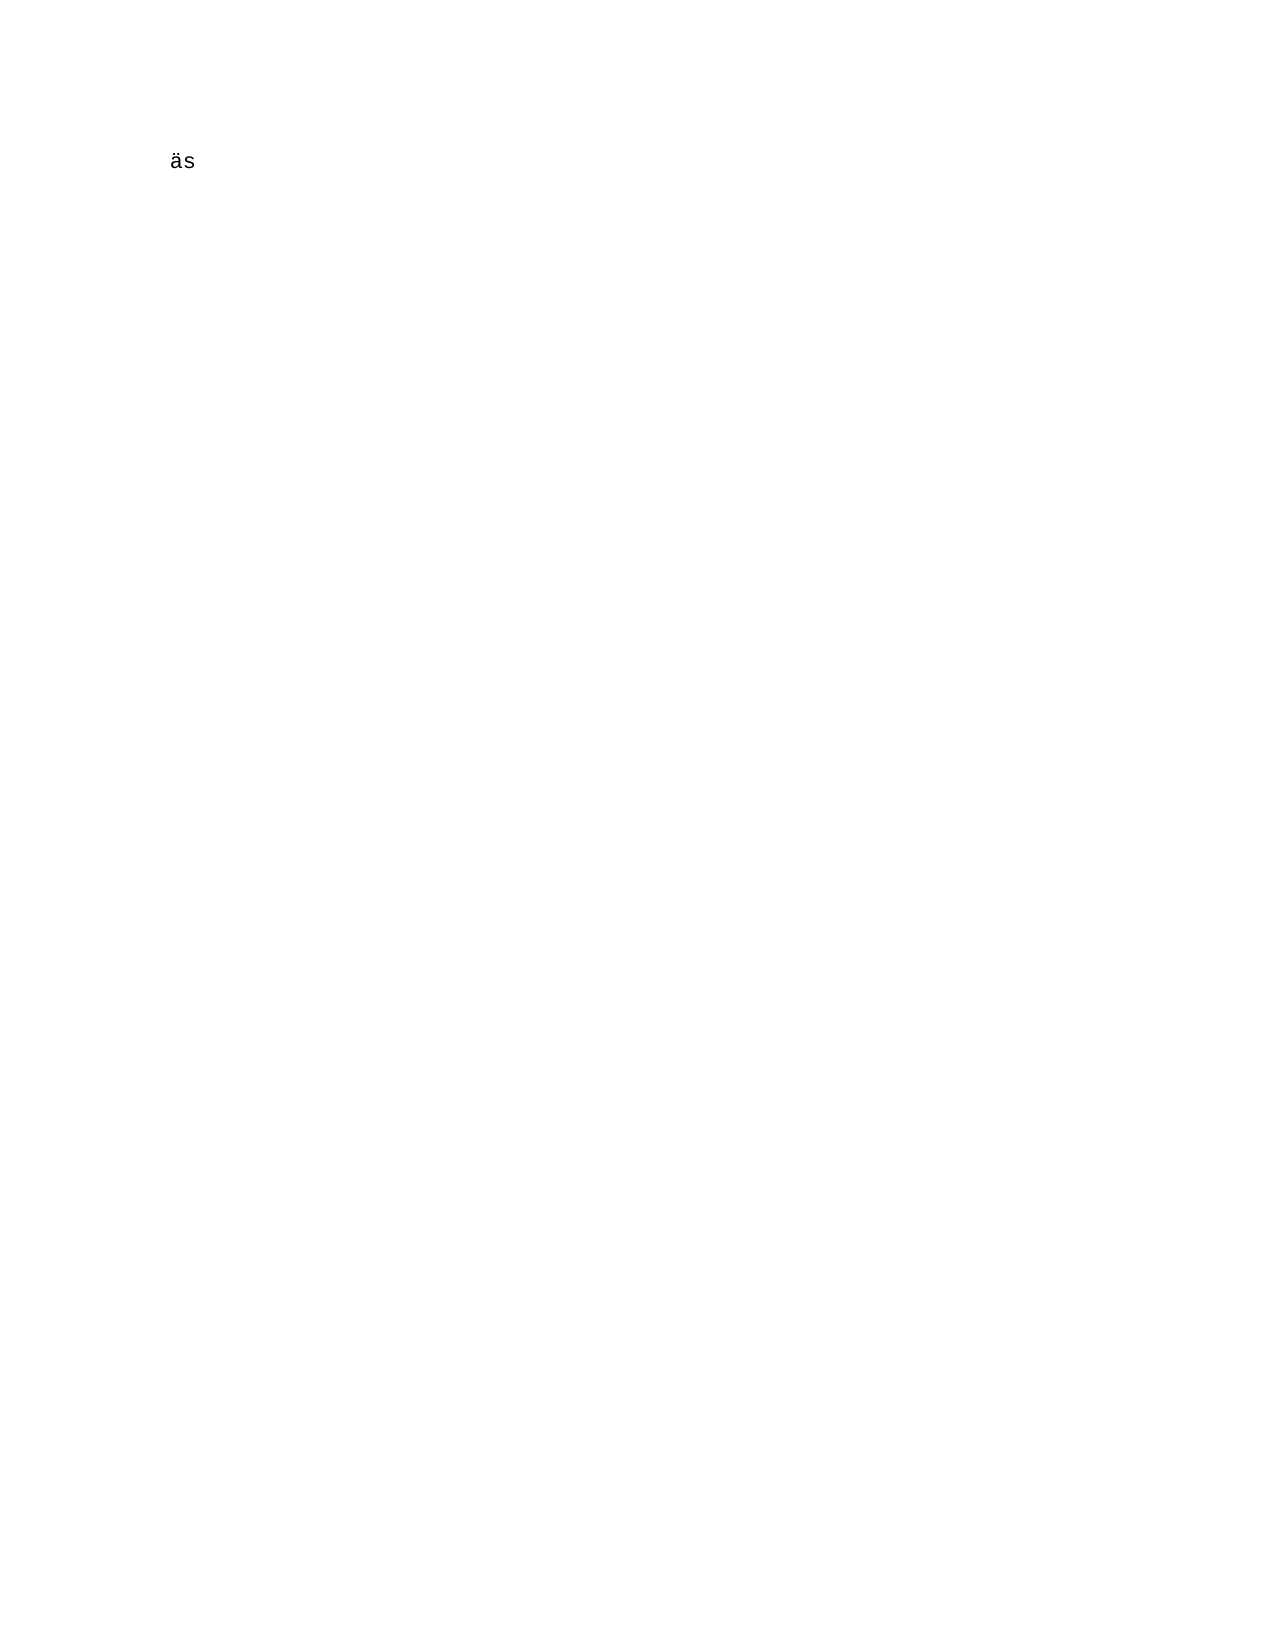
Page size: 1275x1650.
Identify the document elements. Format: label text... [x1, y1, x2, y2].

text äs [156, 150, 1118, 175]
